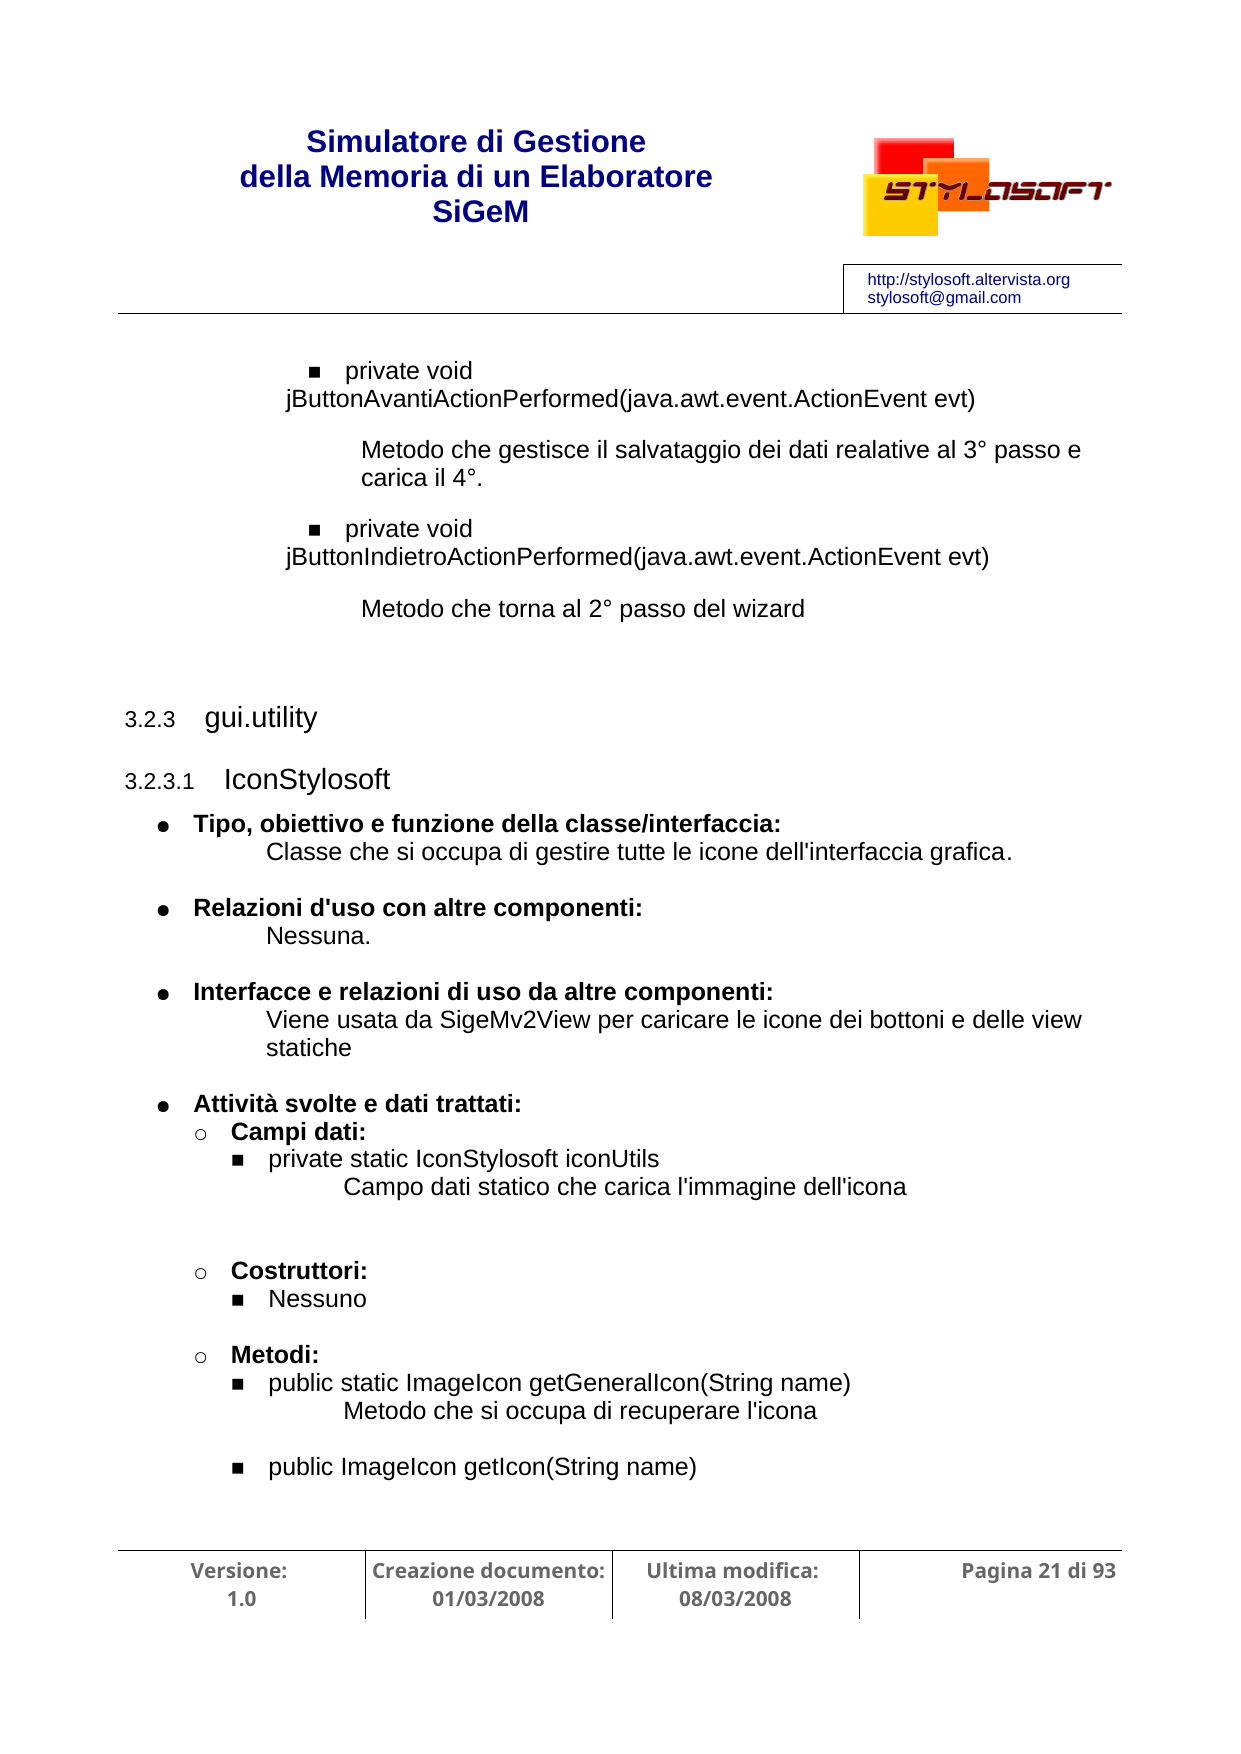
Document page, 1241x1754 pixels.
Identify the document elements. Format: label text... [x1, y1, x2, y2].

list Campi dati: [193, 1117, 1122, 1145]
list Campo dati statico che carica l'immagine dell'icona [306, 1173, 1122, 1201]
list public static ImageIcon getGeneralIcon(String name) [231, 1368, 1122, 1396]
picture [848, 123, 1117, 247]
list private void jButtonAvantiActionPerformed(java.awt.event.ActionEvent evt) [248, 357, 1104, 412]
list Attività svolte e dati trattati: [156, 1089, 1122, 1117]
list private void jButtonIndietroActionPerformed(java.awt.event.ActionEvent evt) [248, 515, 1104, 571]
list Interfacce e relazioni di uso da altre componenti: [156, 978, 1122, 1006]
list Tipo, obiettivo e funzione della classe/interfaccia: [156, 810, 1122, 838]
list Viene usata da SigeMv2View per caricare le icone dei bottoni e delle view statiche [156, 1006, 1122, 1061]
list Metodo che si occupa di recuperare l'icona [306, 1396, 1122, 1424]
list public ImageIcon getIcon(String name) [231, 1452, 1122, 1480]
subtitle gui.utility [118, 701, 1122, 733]
list Costruttori: [193, 1257, 1122, 1285]
subtitle IconStylosoft [118, 763, 1122, 795]
list Nessuno [231, 1285, 1122, 1313]
list Relazioni d'uso con altre componenti: [156, 894, 1122, 922]
list Metodo che torna al 2° passo del wizard [323, 595, 1104, 623]
list private static IconStylosoft iconUtils [231, 1145, 1122, 1173]
list Metodi: [193, 1341, 1122, 1368]
list Classe che si occupa di gestire tutte le icone dell'interfaccia grafica. [156, 838, 1122, 866]
list Nessuna. [156, 922, 1122, 950]
list Metodo che gestisce il salvataggio dei dati realative al 3° passo e carica il 4°. [323, 436, 1104, 492]
